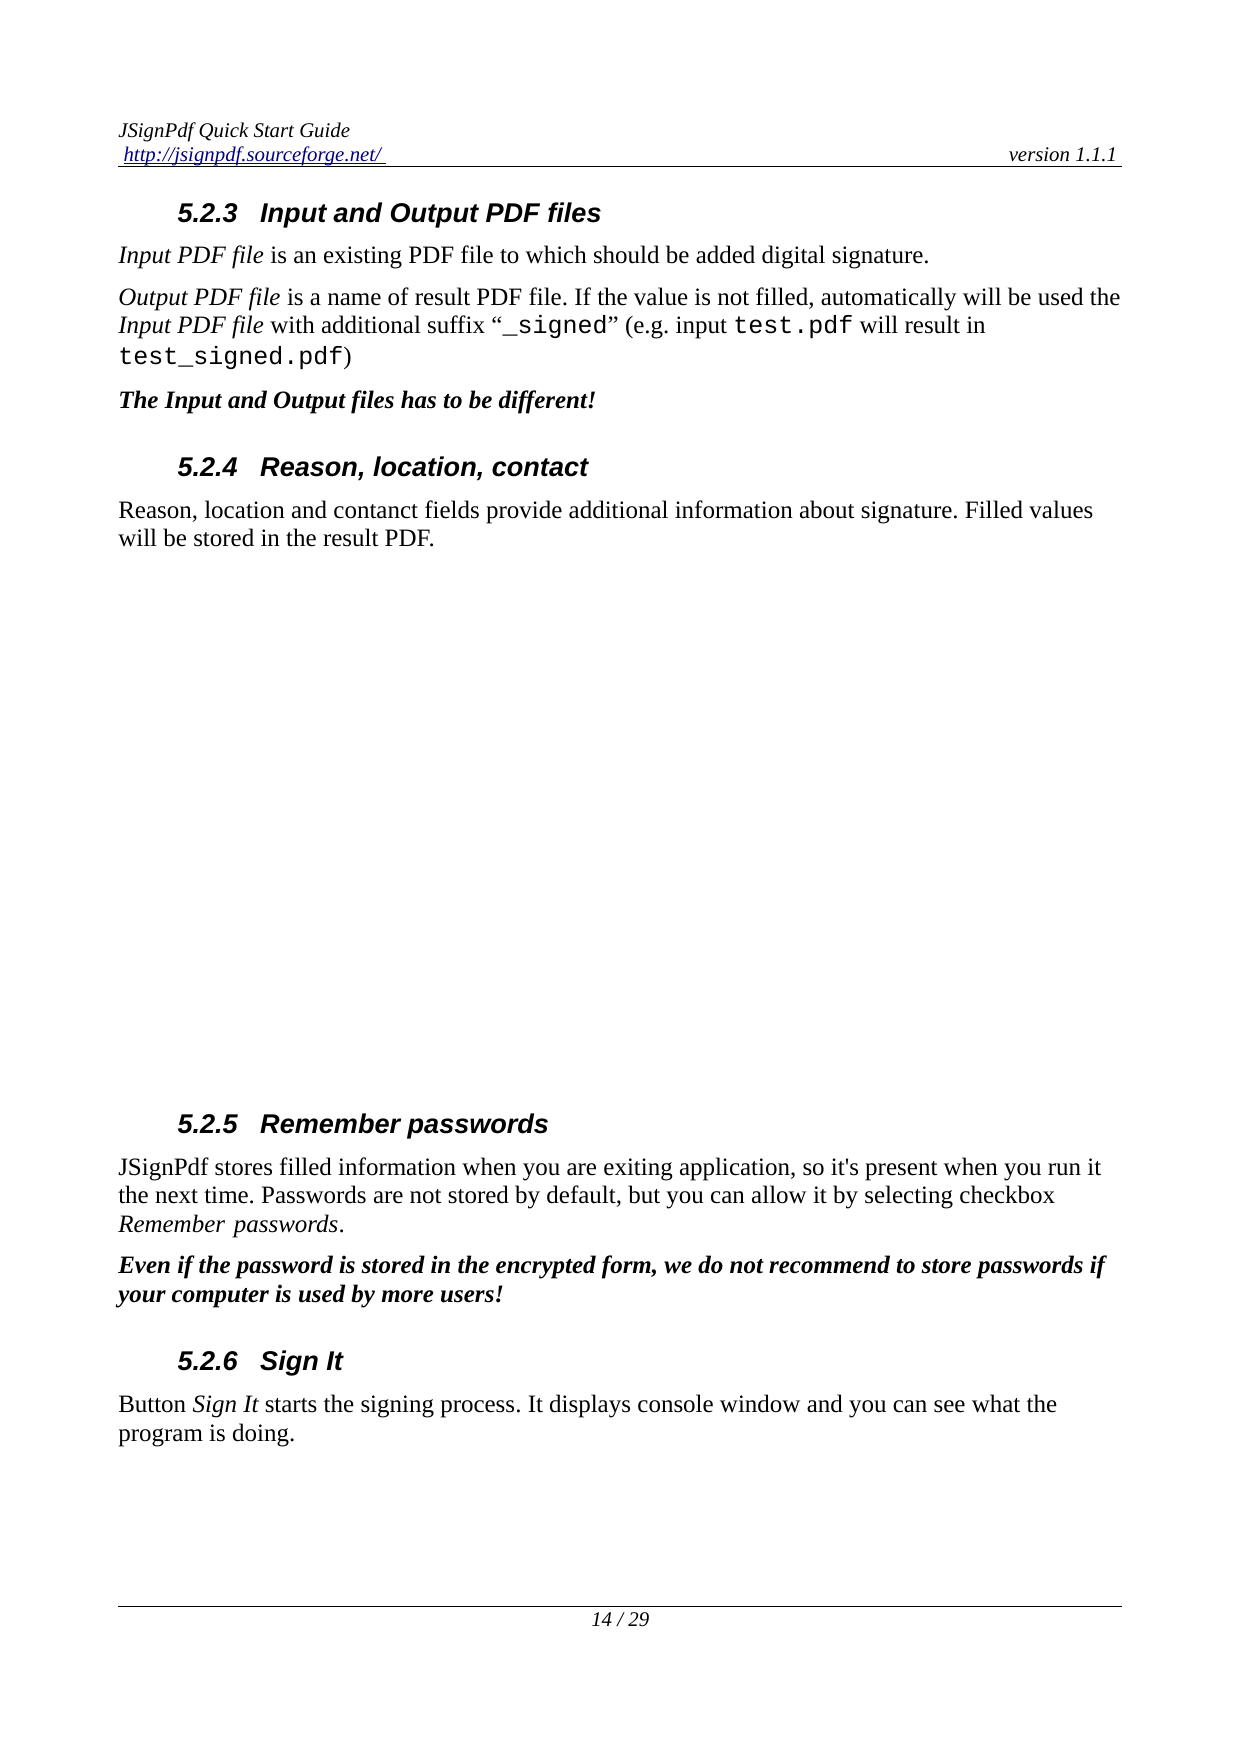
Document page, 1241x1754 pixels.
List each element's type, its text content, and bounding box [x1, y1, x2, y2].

text Input PDF file is an existing PDF file to which should be added digital signature. [118, 241, 1122, 269]
text The Input and Output files has to be different! [118, 385, 1122, 413]
subtitle Reason, location, contact [177, 451, 1122, 482]
subtitle Input and Output PDF files [177, 197, 1122, 228]
text Output PDF file is a name of result PDF file. If the value is not filled, automatically will be used the Input PDF file with additional suffix “_signed” (e.g. input test.pdf will result in test_signed.pdf) [118, 282, 1122, 372]
subtitle Sign It [177, 1345, 1122, 1377]
subtitle Remember passwords [177, 631, 1122, 1139]
text Even if the password is stored in the encrypted form, we do not recommend to store passwords if your computer is used by more users! [118, 1250, 1122, 1308]
text JSignPdf stores filled information when you are exiting application, so it's present when you run it the next time. Passwords are not stored by default, but you can allow it by selecting checkbox Remember passwords. [118, 1152, 1122, 1238]
text Reason, location and contanct fields provide additional information about signature. Filled values will be stored in the result PDF. [118, 495, 1122, 552]
text Button Sign It starts the signing process. It displays console window and you can see what the program is doing. [118, 1389, 1122, 1447]
